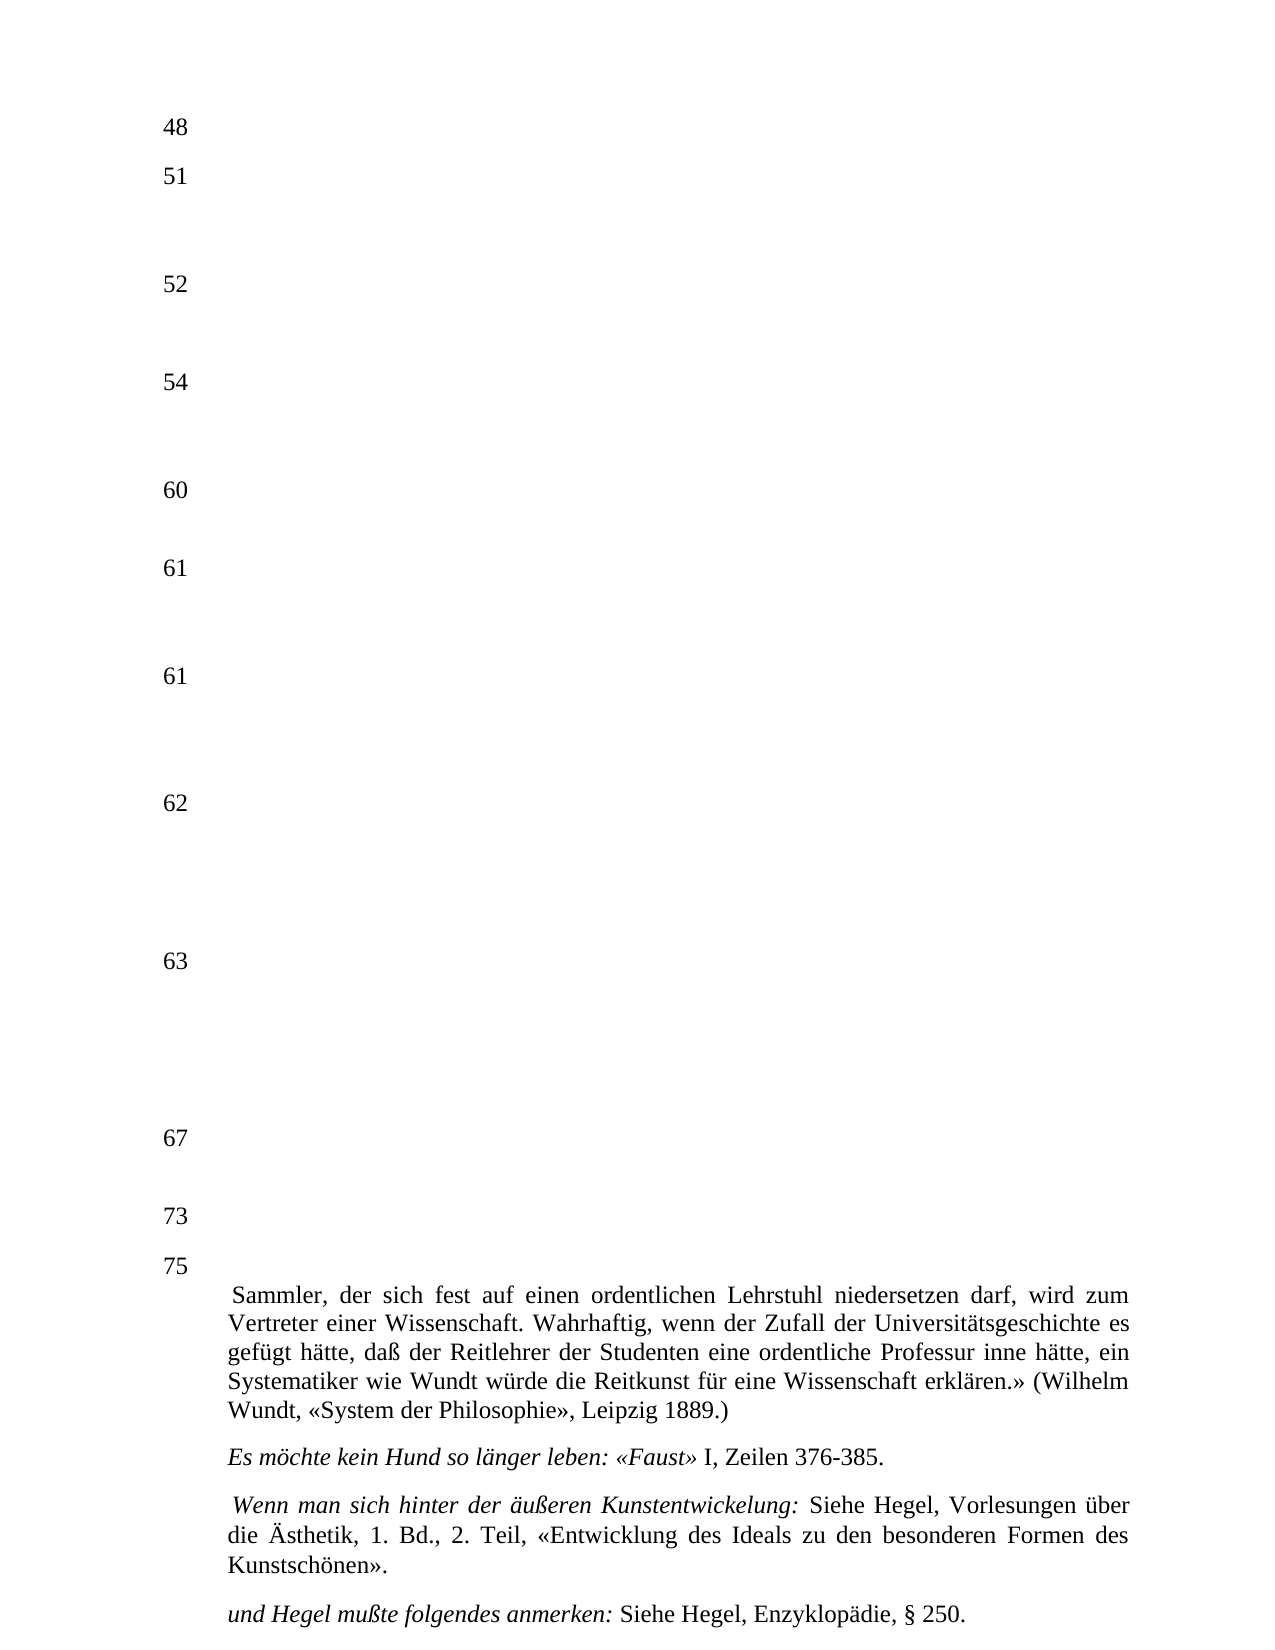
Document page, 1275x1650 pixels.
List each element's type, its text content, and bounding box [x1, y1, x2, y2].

text 61 [163, 661, 1130, 690]
text 51 [163, 161, 1130, 190]
text 60 [163, 475, 1130, 503]
text 67 [163, 1123, 1130, 1151]
text Sammler, der sich fest auf einen ordentlichen Lehrstuhl niedersetzen darf, wird zum Vertreter einer Wissenschaft. Wahrhaftig, wenn der Zufall der Universitätsgeschichte es gefügt hätte, daß der Reitlehrer der Studenten eine ordentliche Professur inne hätte, ein Systematiker wie Wundt würde die Reitkunst für eine Wissenschaft erklären.» (Wilhelm Wundt, «System der Philosophie», Leipzig 1889.) [227, 1280, 1130, 1423]
text 62 [163, 788, 1130, 817]
text 73 [163, 1201, 1130, 1230]
text Es möchte kein Hund so länger leben: «Faust» I, Zeilen 376-385. [163, 1442, 1130, 1471]
text und Hegel mußte folgendes anmerken: Siehe Hegel, Enzyklopädie, § 250. [163, 1599, 1130, 1627]
text 75 [163, 1251, 1130, 1280]
text 63 [163, 946, 1130, 975]
text 54 [163, 367, 1130, 396]
text 48 [163, 112, 1130, 141]
text 61 [163, 553, 1130, 582]
text 52 [163, 269, 1130, 298]
text Wenn man sich hinter der äußeren Kunstentwickelung: Siehe Hegel, Vorlesungen über die Ästhetik, 1. Bd., 2. Teil, «Entwicklung des Ideals zu den besonderen Formen des Kunstschönen». [227, 1490, 1130, 1579]
